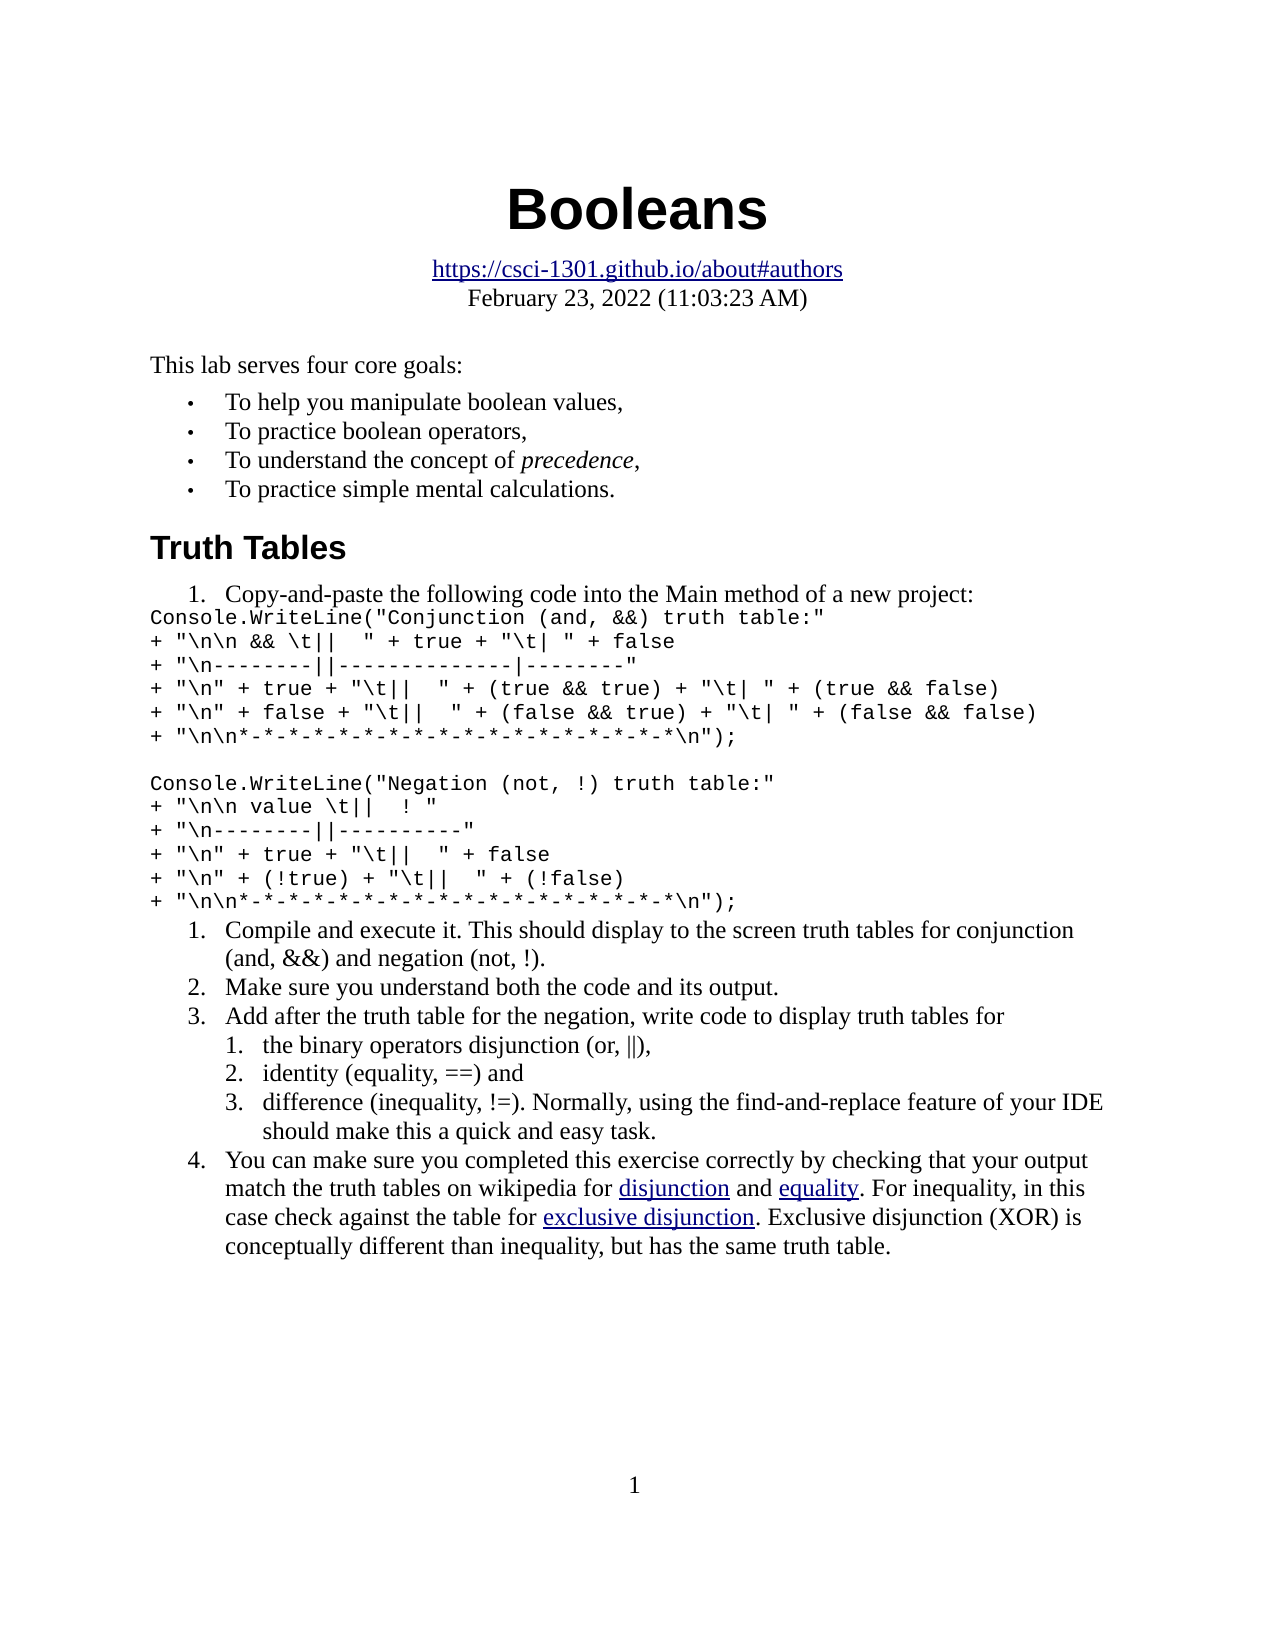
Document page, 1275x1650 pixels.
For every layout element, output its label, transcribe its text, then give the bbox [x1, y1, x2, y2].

list Add after the truth table for the negation, write code to display truth tables for [187, 1001, 1125, 1030]
text + "\n\n && \t|| " + true + "\t| " + false [150, 631, 1125, 655]
list Compile and execute it. This should display to the screen truth tables for conjunction (and, &&) and negation (not, !). [187, 915, 1125, 972]
list To practice boolean operators, [187, 416, 1125, 445]
text + "\n" + false + "\t|| " + (false && true) + "\t| " + (false && false) [150, 702, 1125, 726]
list identity (equality, ==) and [225, 1058, 1125, 1087]
text + "\n--------||--------------|--------" [150, 655, 1125, 678]
text Console.WriteLine("Negation (not, !) truth table:" [150, 773, 1125, 797]
subtitle Truth Tables [150, 527, 1125, 566]
list You can make sure you completed this exercise correctly by checking that your output match the truth tables on wikipedia for disjunction and equality. For inequality, in this case check against the table for exclusive disjunction. Exclusive disjunction (XOR) is conceptually different than inequality, but has the same truth table. [187, 1145, 1125, 1260]
list To understand the concept of precedence, [187, 445, 1125, 474]
list difference (inequality, !=). Normally, using the find-and-replace feature of your IDE should make this a quick and easy task. [225, 1087, 1125, 1145]
text + "\n--------||----------" [150, 820, 1125, 844]
text + "\n\n*-*-*-*-*-*-*-*-*-*-*-*-*-*-*-*-*-*\n"); [150, 726, 1125, 749]
text + "\n" + true + "\t|| " + (true && true) + "\t| " + (true && false) [150, 678, 1125, 702]
list Copy-and-paste the following code into the Main method of a new project: [187, 579, 1125, 607]
list the binary operators disjunction (or, ||), [225, 1030, 1125, 1058]
list To practice simple mental calculations. [187, 474, 1125, 502]
list Make sure you understand both the code and its output. [187, 972, 1125, 1001]
text + "\n\n value \t|| ! " [150, 797, 1125, 820]
title Booleans [150, 175, 1125, 242]
text + "\n" + true + "\t|| " + false [150, 844, 1125, 867]
list To help you manipulate boolean values, [187, 387, 1125, 416]
text This lab serves four core goals: [150, 350, 1125, 378]
text Console.WriteLine("Conjunction (and, &&) truth table:" [150, 607, 1125, 631]
text + "\n" + (!true) + "\t|| " + (!false) [150, 867, 1125, 891]
text February 23, 2022 (11:03:23 AM) [150, 283, 1125, 312]
text + "\n\n*-*-*-*-*-*-*-*-*-*-*-*-*-*-*-*-*-*\n"); [150, 891, 1125, 915]
text https://csci-1301.github.io/about#authors [150, 254, 1125, 283]
